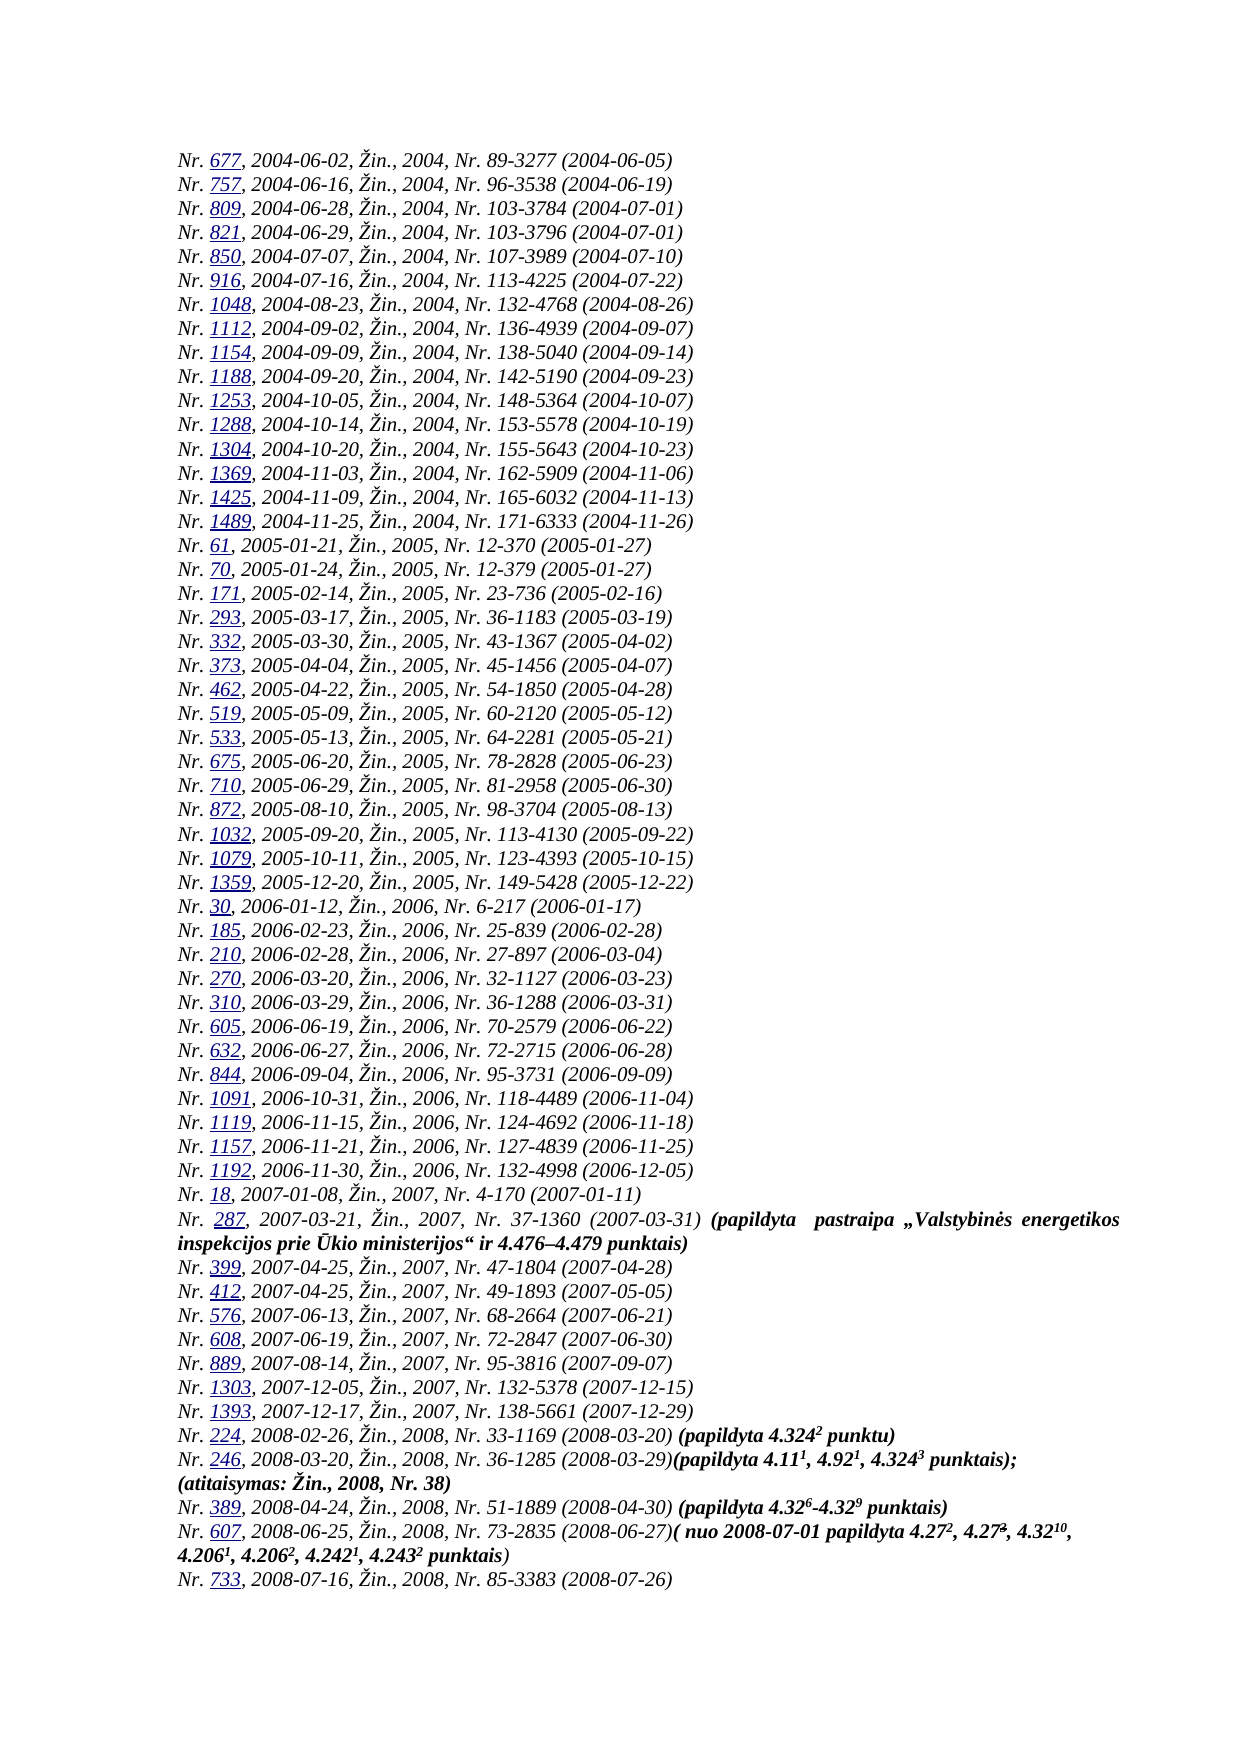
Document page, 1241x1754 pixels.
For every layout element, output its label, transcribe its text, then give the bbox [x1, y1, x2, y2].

text Nr. 1304, 2004-10-20, Žin., 2004, Nr. 155-5643 (2004-10-23) [177, 436, 1122, 461]
text Nr. 270, 2006-03-20, Žin., 2006, Nr. 32-1127 (2006-03-23) [177, 966, 1122, 990]
text Nr. 310, 2006-03-29, Žin., 2006, Nr. 36-1288 (2006-03-31) [177, 990, 1122, 1014]
text Nr. 809, 2004-06-28, Žin., 2004, Nr. 103-3784 (2004-07-01) [177, 196, 1122, 220]
text Nr. 1303, 2007-12-05, Žin., 2007, Nr. 132-5378 (2007-12-15) [177, 1375, 1122, 1399]
text Nr. 18, 2007-01-08, Žin., 2007, Nr. 4-170 (2007-01-11) [177, 1182, 1122, 1206]
text Nr. 533, 2005-05-13, Žin., 2005, Nr. 64-2281 (2005-05-21) [177, 725, 1122, 749]
text Nr. 389, 2008-04-24, Žin., 2008, Nr. 51-1889 (2008-04-30) (papildyta 4.326-4.329 punktais) [177, 1495, 1122, 1519]
text Nr. 1032, 2005-09-20, Žin., 2005, Nr. 113-4130 (2005-09-22) [177, 821, 1122, 846]
text Nr. 850, 2004-07-07, Žin., 2004, Nr. 107-3989 (2004-07-10) [177, 244, 1122, 268]
text Nr. 1091, 2006-10-31, Žin., 2006, Nr. 118-4489 (2006-11-04) [177, 1086, 1122, 1110]
text Nr. 210, 2006-02-28, Žin., 2006, Nr. 27-897 (2006-03-04) [177, 942, 1122, 966]
text Nr. 70, 2005-01-24, Žin., 2005, Nr. 12-379 (2005-01-27) [177, 557, 1122, 581]
text Nr. 1393, 2007-12-17, Žin., 2007, Nr. 138-5661 (2007-12-29) [177, 1399, 1122, 1423]
text Nr. 733, 2008-07-16, Žin., 2008, Nr. 85-3383 (2008-07-26) [177, 1567, 1122, 1591]
text Nr. 916, 2004-07-16, Žin., 2004, Nr. 113-4225 (2004-07-22) [177, 268, 1122, 292]
text Nr. 399, 2007-04-25, Žin., 2007, Nr. 47-1804 (2007-04-28) [177, 1254, 1122, 1279]
text Nr. 608, 2007-06-19, Žin., 2007, Nr. 72-2847 (2007-06-30) [177, 1327, 1122, 1351]
text Nr. 332, 2005-03-30, Žin., 2005, Nr. 43-1367 (2005-04-02) [177, 629, 1122, 653]
text Nr. 1048, 2004-08-23, Žin., 2004, Nr. 132-4768 (2004-08-26) [177, 292, 1122, 316]
text Nr. 1288, 2004-10-14, Žin., 2004, Nr. 153-5578 (2004-10-19) [177, 412, 1122, 436]
text Nr. 576, 2007-06-13, Žin., 2007, Nr. 68-2664 (2007-06-21) [177, 1303, 1122, 1327]
text Nr. 605, 2006-06-19, Žin., 2006, Nr. 70-2579 (2006-06-22) [177, 1014, 1122, 1038]
text Nr. 757, 2004-06-16, Žin., 2004, Nr. 96-3538 (2004-06-19) [177, 172, 1122, 196]
text Nr. 1154, 2004-09-09, Žin., 2004, Nr. 138-5040 (2004-09-14) [177, 340, 1122, 364]
text Nr. 462, 2005-04-22, Žin., 2005, Nr. 54-1850 (2005-04-28) [177, 677, 1122, 701]
text Nr. 61, 2005-01-21, Žin., 2005, Nr. 12-370 (2005-01-27) [177, 533, 1122, 557]
text Nr. 519, 2005-05-09, Žin., 2005, Nr. 60-2120 (2005-05-12) [177, 701, 1122, 725]
text Nr. 844, 2006-09-04, Žin., 2006, Nr. 95-3731 (2006-09-09) [177, 1062, 1122, 1086]
text Nr. 224, 2008-02-26, Žin., 2008, Nr. 33-1169 (2008-03-20) (papildyta 4.3242 punktu) [177, 1423, 1122, 1447]
text Nr. 889, 2007-08-14, Žin., 2007, Nr. 95-3816 (2007-09-07) [177, 1351, 1122, 1375]
text Nr. 872, 2005-08-10, Žin., 2005, Nr. 98-3704 (2005-08-13) [177, 797, 1122, 821]
text Nr. 632, 2006-06-27, Žin., 2006, Nr. 72-2715 (2006-06-28) [177, 1038, 1122, 1062]
text Nr. 1188, 2004-09-20, Žin., 2004, Nr. 142-5190 (2004-09-23) [177, 364, 1122, 388]
text Nr. 1192, 2006-11-30, Žin., 2006, Nr. 132-4998 (2006-12-05) [177, 1158, 1122, 1182]
text Nr. 607, 2008-06-25, Žin., 2008, Nr. 73-2835 (2008-06-27)( nuo 2008-07-01 papildyta 4.272, 4.273, 4.3210, 4.2061, 4.2062, 4.2421, 4.2432 punktais) [177, 1519, 1122, 1567]
text Nr. 293, 2005-03-17, Žin., 2005, Nr. 36-1183 (2005-03-19) [177, 605, 1122, 629]
text Nr. 1079, 2005-10-11, Žin., 2005, Nr. 123-4393 (2005-10-15) [177, 846, 1122, 869]
text Nr. 171, 2005-02-14, Žin., 2005, Nr. 23-736 (2005-02-16) [177, 581, 1122, 605]
text Nr. 246, 2008-03-20, Žin., 2008, Nr. 36-1285 (2008-03-29)(papildyta 4.111, 4.921, 4.3243 punktais); (atitaisymas: Žin., 2008, Nr. 38) [177, 1447, 1122, 1495]
text Nr. 185, 2006-02-23, Žin., 2006, Nr. 25-839 (2006-02-28) [177, 918, 1122, 942]
text Nr. 1112, 2004-09-02, Žin., 2004, Nr. 136-4939 (2004-09-07) [177, 316, 1122, 340]
text Nr. 1425, 2004-11-09, Žin., 2004, Nr. 165-6032 (2004-11-13) [177, 484, 1122, 509]
text Nr. 1157, 2006-11-21, Žin., 2006, Nr. 127-4839 (2006-11-25) [177, 1134, 1122, 1158]
text Nr. 412, 2007-04-25, Žin., 2007, Nr. 49-1893 (2007-05-05) [177, 1279, 1122, 1303]
text Nr. 675, 2005-06-20, Žin., 2005, Nr. 78-2828 (2005-06-23) [177, 749, 1122, 773]
text Nr. 710, 2005-06-29, Žin., 2005, Nr. 81-2958 (2005-06-30) [177, 773, 1122, 797]
text Nr. 677, 2004-06-02, Žin., 2004, Nr. 89-3277 (2004-06-05) [177, 148, 1122, 172]
text Nr. 1489, 2004-11-25, Žin., 2004, Nr. 171-6333 (2004-11-26) [177, 509, 1122, 533]
text Nr. 373, 2005-04-04, Žin., 2005, Nr. 45-1456 (2005-04-07) [177, 653, 1122, 677]
text Nr. 1359, 2005-12-20, Žin., 2005, Nr. 149-5428 (2005-12-22) [177, 869, 1122, 894]
text Nr. 1369, 2004-11-03, Žin., 2004, Nr. 162-5909 (2004-11-06) [177, 461, 1122, 484]
text Nr. 287, 2007-03-21, Žin., 2007, Nr. 37-1360 (2007-03-31) (papildyta pastraipa „Valstybinės energetikos inspekcijos prie Ūkio ministerijos“ ir 4.476–4.479 punktais) [177, 1206, 1122, 1254]
text Nr. 1119, 2006-11-15, Žin., 2006, Nr. 124-4692 (2006-11-18) [177, 1110, 1122, 1134]
text Nr. 821, 2004-06-29, Žin., 2004, Nr. 103-3796 (2004-07-01) [177, 220, 1122, 244]
text Nr. 30, 2006-01-12, Žin., 2006, Nr. 6-217 (2006-01-17) [177, 894, 1122, 918]
text Nr. 1253, 2004-10-05, Žin., 2004, Nr. 148-5364 (2004-10-07) [177, 388, 1122, 412]
